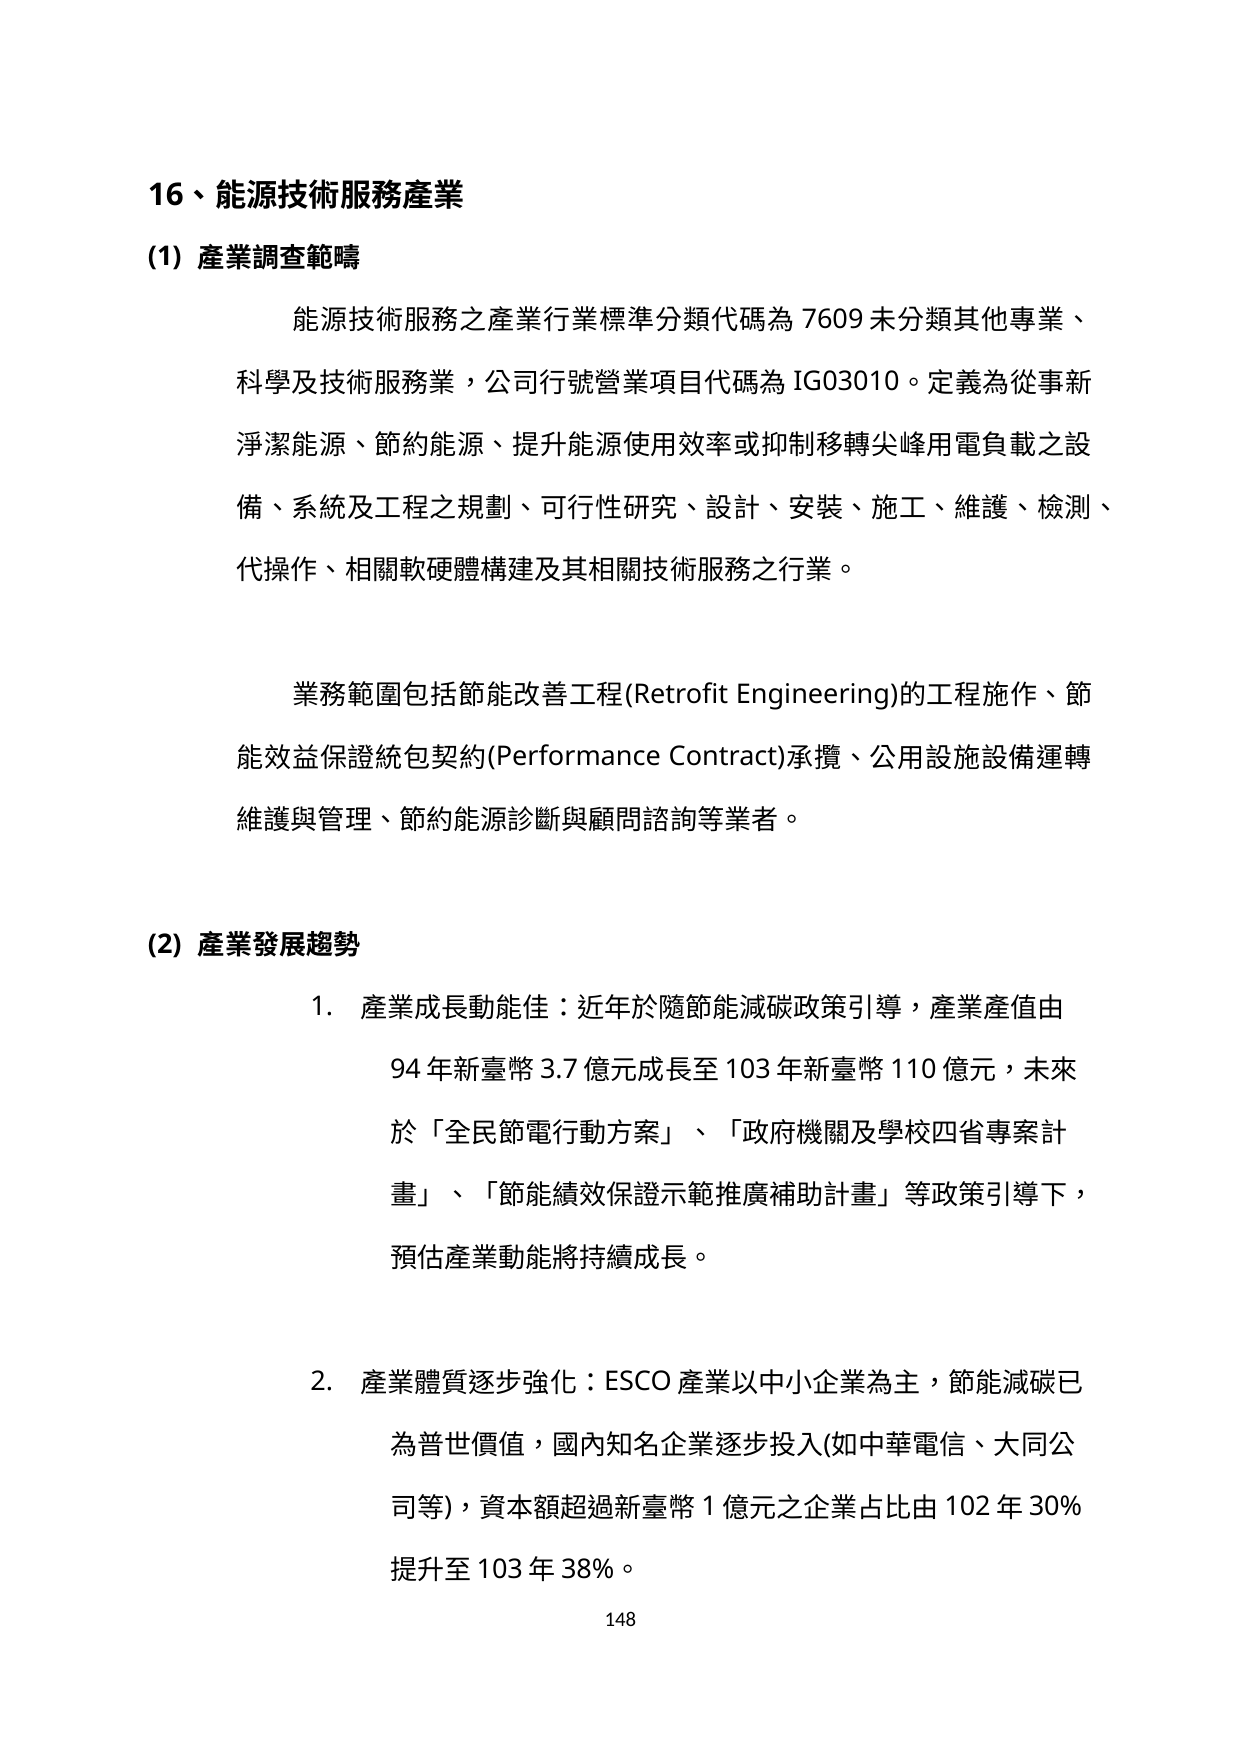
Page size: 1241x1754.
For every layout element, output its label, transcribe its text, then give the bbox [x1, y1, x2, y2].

list 產業成長動能佳：近年於隨節能減碳政策引導，產業產值由94年新臺幣3.7億元成長至103年新臺幣110億元，未來於「全民節電行動方案」、「政府機關及學校四省專案計畫」、「節能績效保證示範推廣補助計畫」等政策引導下，預估產業動能將持續成長。 [310, 964, 1092, 1276]
text 業務範圍包括節能改善工程(Retrofit Engineering)的工程施作、節能效益保證統包契約(Performance Contract)承攬、公用設施設備運轉維護與管理、節約能源診斷與顧問諮詢等業者。 [236, 651, 1092, 839]
text 能源技術服務之產業行業標準分類代碼為7609未分類其他專業、科學及技術服務業，公司行號營業項目代碼為IG03010。定義為從事新淨潔能源、節約能源、提升能源使用效率或抑制移轉尖峰用電負載之設備、系統及工程之規劃、可行性研究、設計、安裝、施工、維護、檢測、代操作、相關軟硬體構建及其相關技術服務之行業。 [236, 276, 1092, 589]
list 能源技術服務產業 [148, 151, 1092, 214]
list 產業調查範疇 [148, 214, 1092, 276]
list 產業體質逐步強化：ESCO產業以中小企業為主，節能減碳已為普世價值，國內知名企業逐步投入(如中華電信、大同公司等)，資本額超過新臺幣1億元之企業占比由102年30%提升至103年38%。 [310, 1339, 1092, 1589]
list 產業發展趨勢 [148, 901, 1092, 964]
